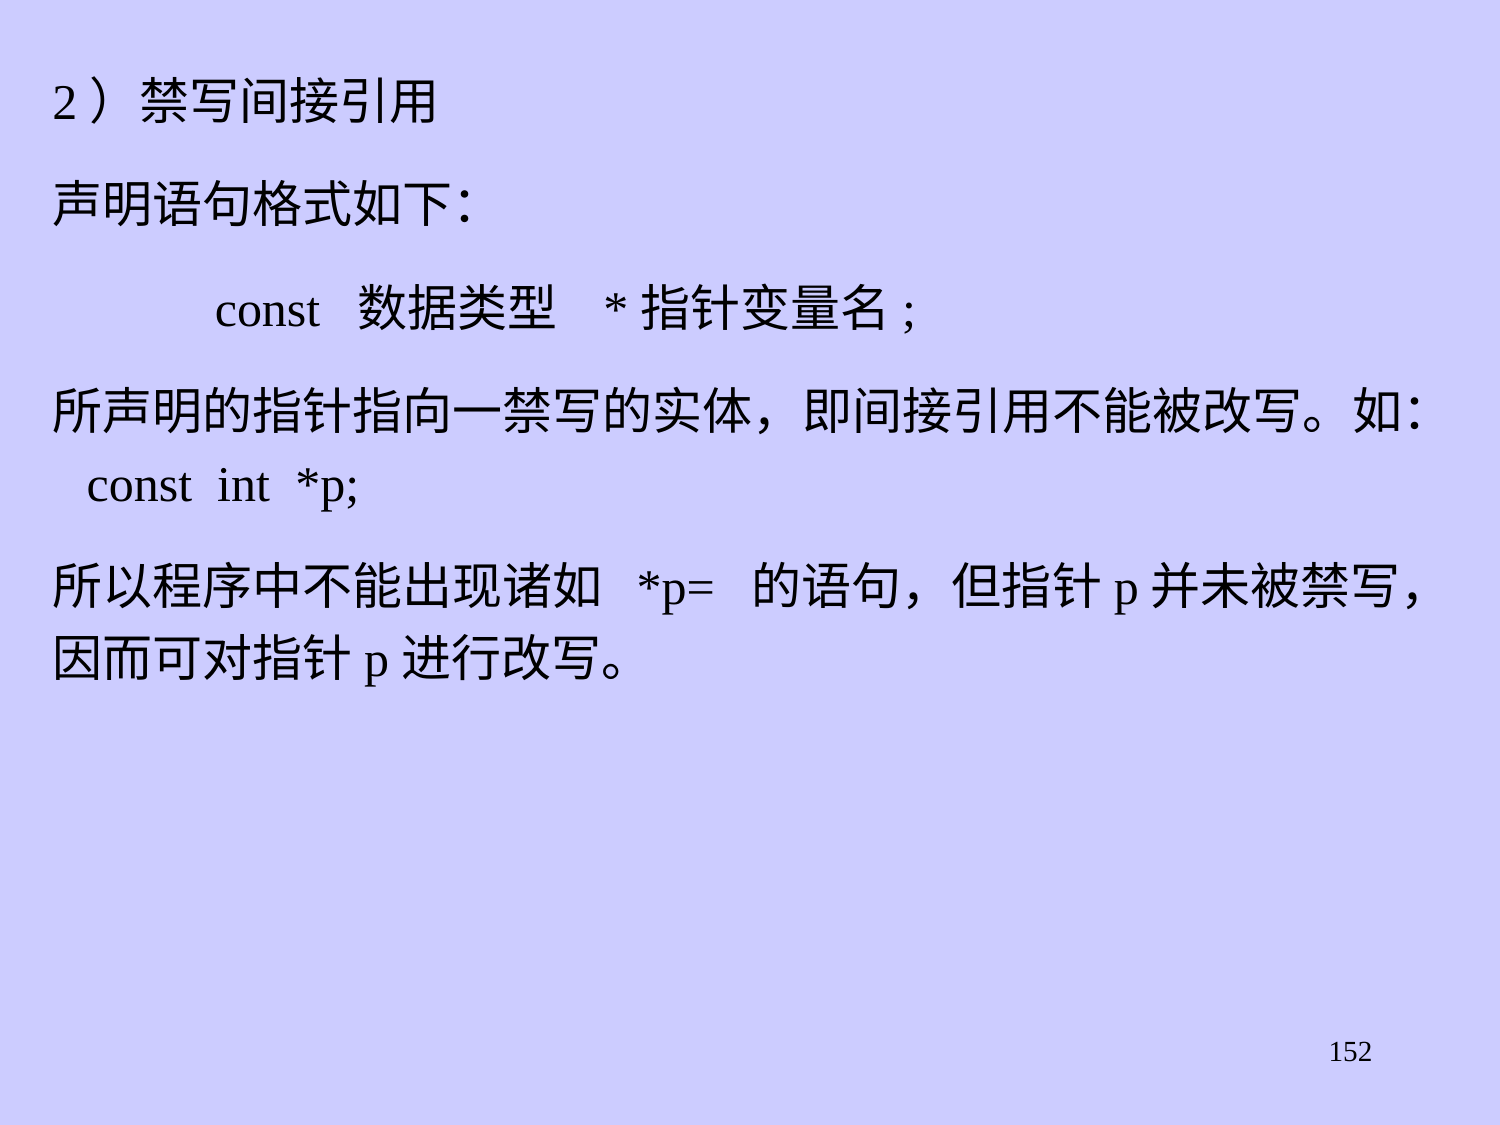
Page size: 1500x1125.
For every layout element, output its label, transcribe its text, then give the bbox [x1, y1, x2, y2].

text_box 2）禁写间接引用 声明语句格式如下： const 数据类型 *指针变量名; 所声明的指针指向一禁写的实体，即间接引用不能被改写。如： const int *p; 所以程序中不能出现诸如 *p= 的语句，但指针p并未被禁写，因而可对指针p进行改写。 [37, 50, 1463, 695]
text_box [1074, 1025, 1388, 1101]
